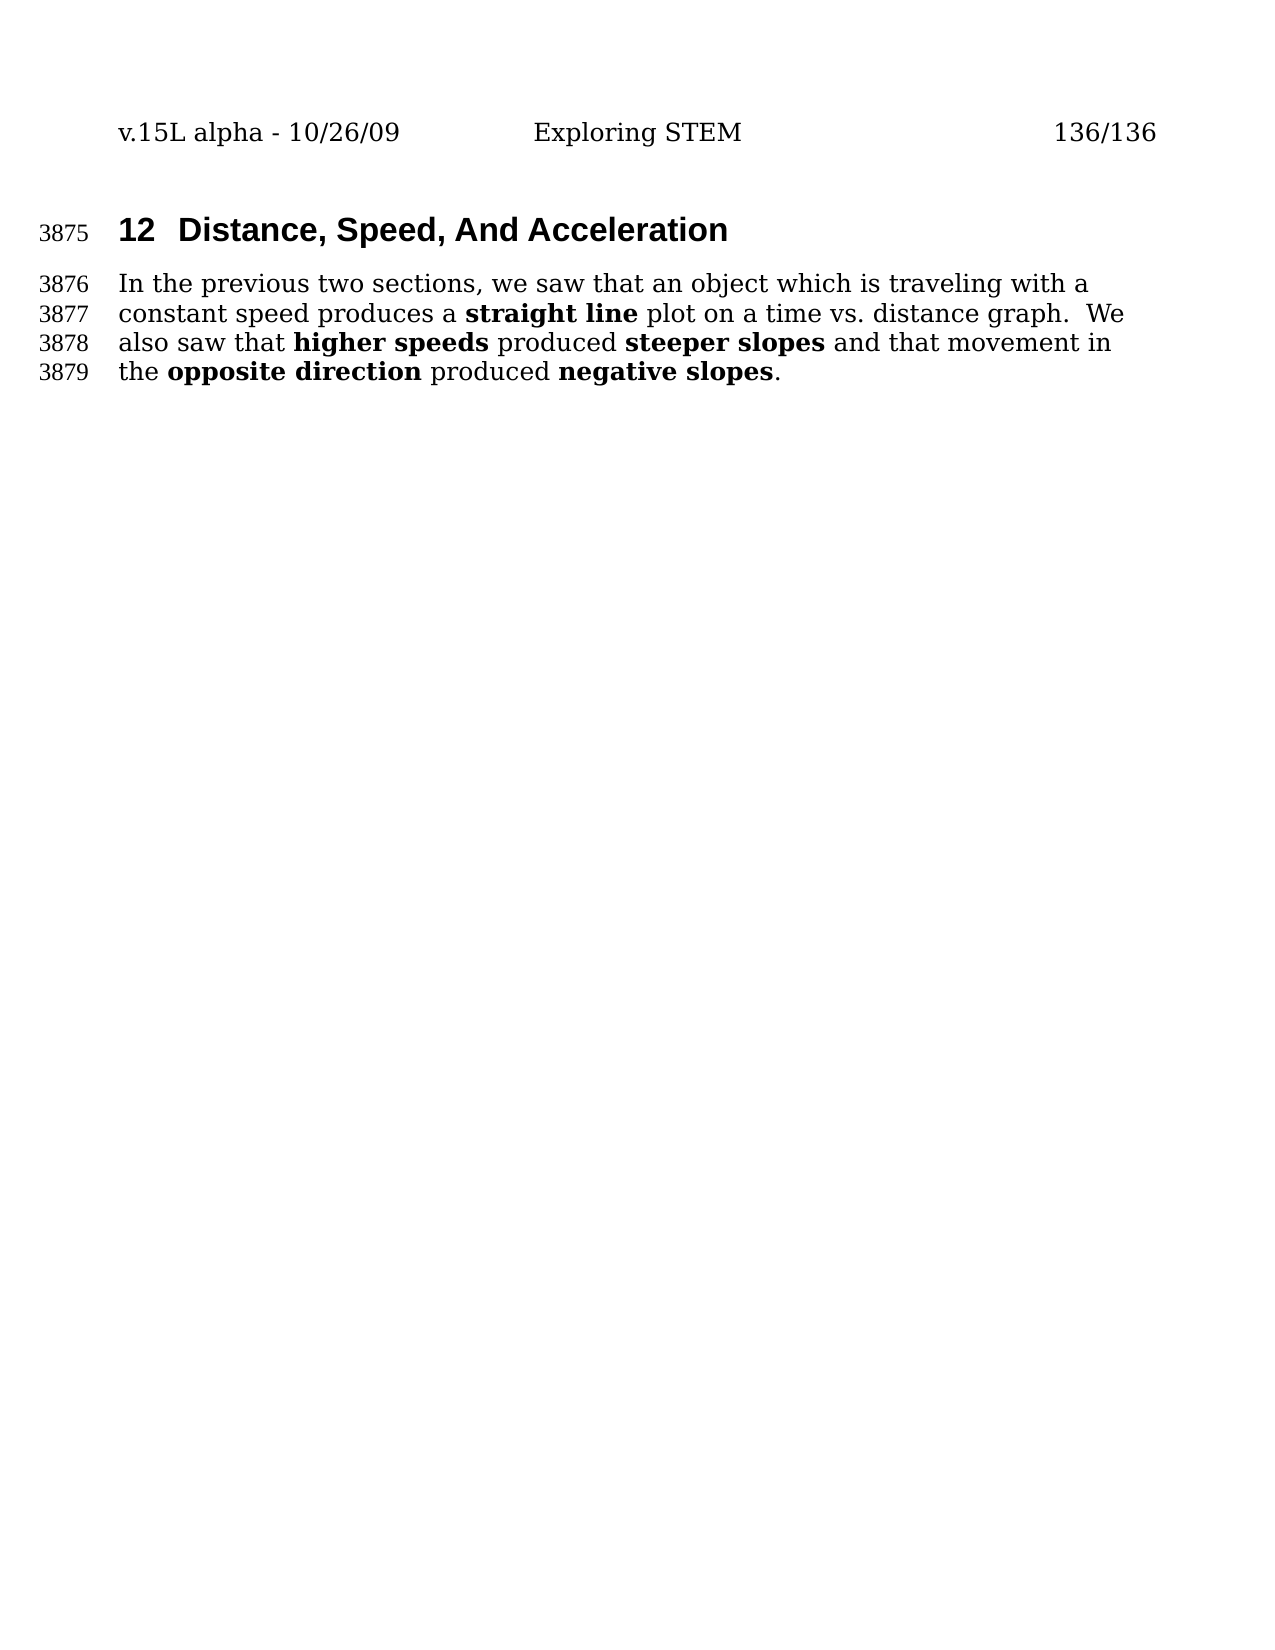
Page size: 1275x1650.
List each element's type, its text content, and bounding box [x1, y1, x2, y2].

subtitle Distance, Speed, And Acceleration [118, 210, 1157, 248]
text In the previous two sections, we saw that an object which is traveling with a constant speed produces a straight line plot on a time vs. distance graph. We also saw that higher speeds produced steeper slopes and that movement in the opposite direction produced negative slopes. [118, 269, 1157, 387]
